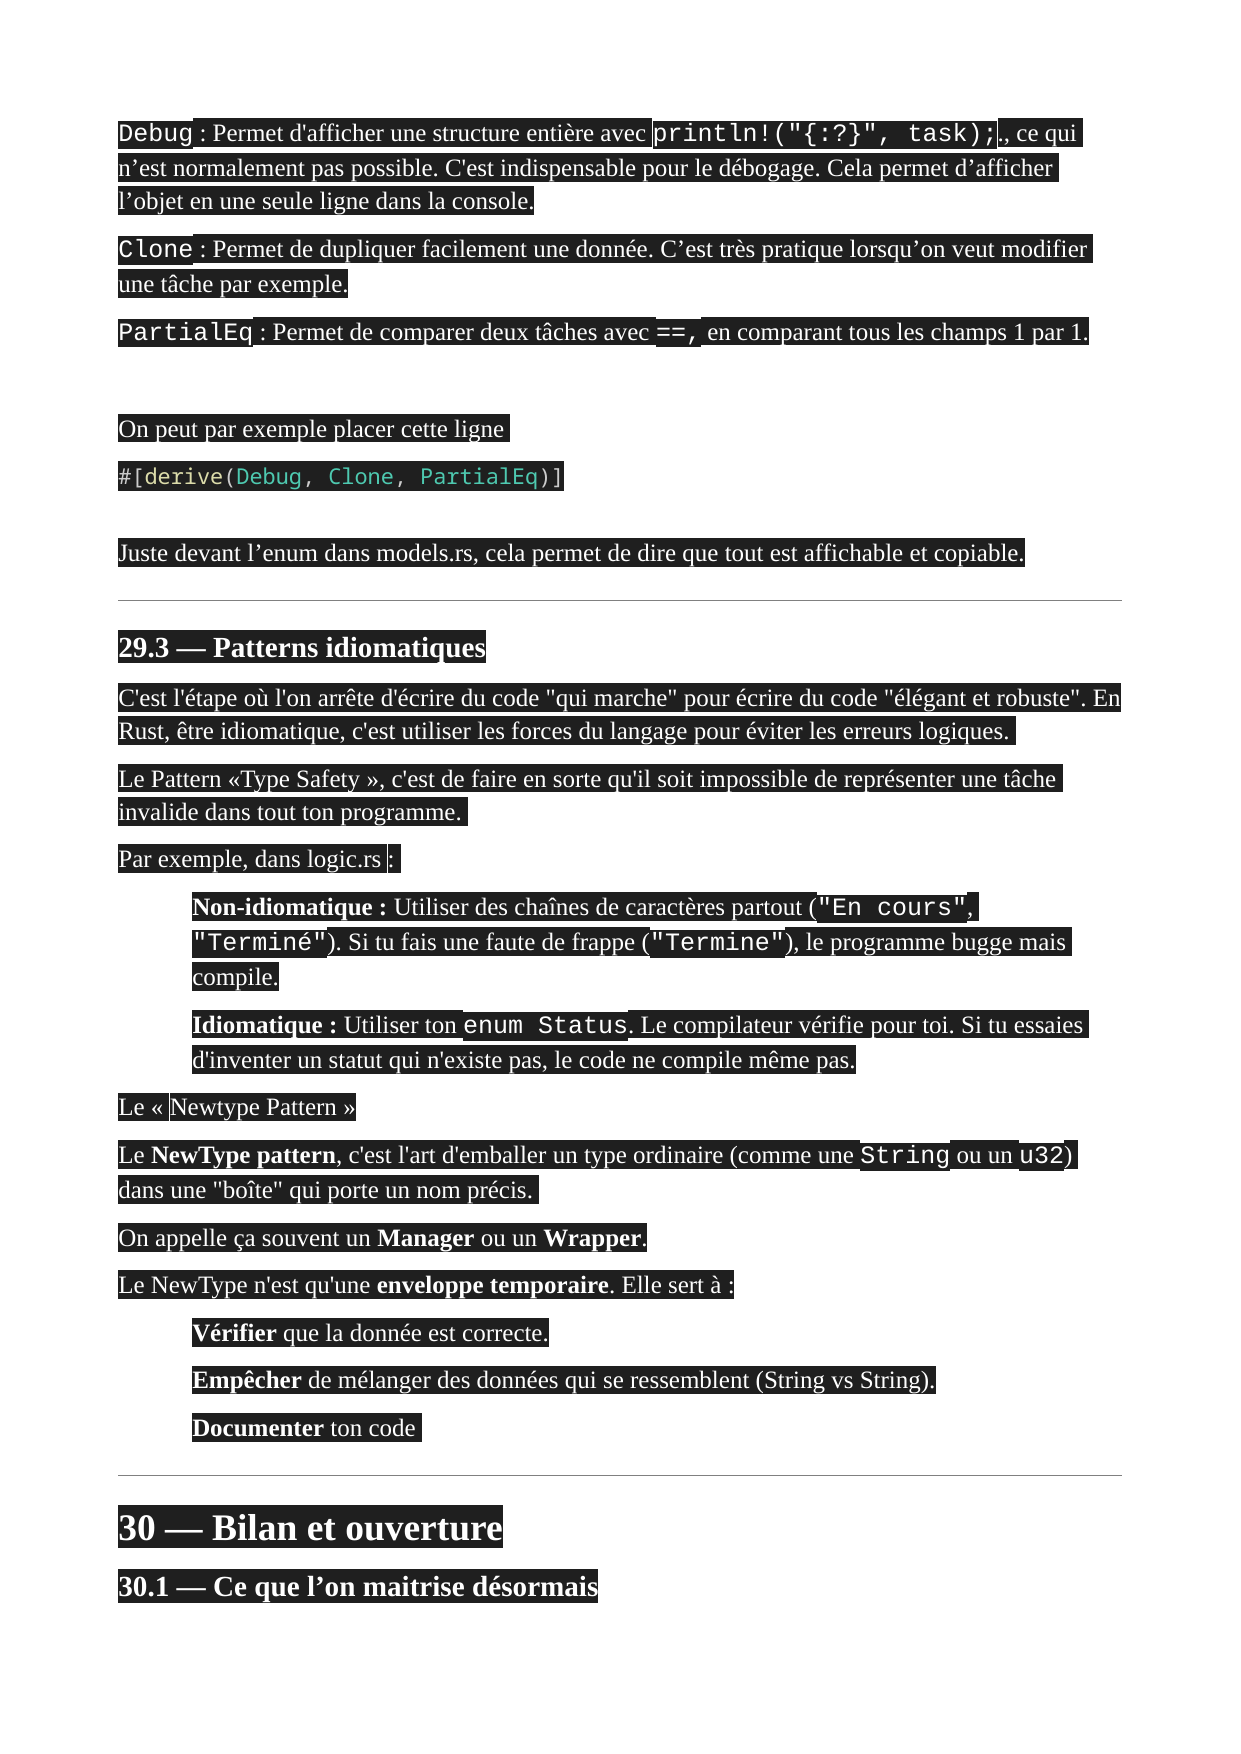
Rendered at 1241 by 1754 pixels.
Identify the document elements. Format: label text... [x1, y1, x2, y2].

list Documenter ton code [162, 1413, 1122, 1442]
list Vérifier que la donnée est correcte. [162, 1318, 1122, 1347]
text Le NewType n'est qu'une enveloppe temporaire. Elle sert à : [118, 1270, 1122, 1299]
list Empêcher de mélanger des données qui se ressemblent (String vs String). [162, 1366, 1122, 1394]
list Idiomatique : Utiliser ton enum Status. Le compilateur vérifie pour toi. Si tu essaies d'inventer un statut qui n'existe pas, le code ne compile même pas. [162, 1010, 1122, 1074]
text PartialEq : Permet de comparer deux tâches avec ==, en comparant tous les champs 1 par 1. [118, 317, 1122, 347]
text Par exemple, dans logic.rs : [118, 844, 1122, 873]
text 30 — Bilan et ouverture [118, 1505, 1122, 1548]
text On appelle ça souvent un Manager ou un Wrapper. [118, 1223, 1122, 1252]
text Le NewType pattern, c'est l'art d'emballer un type ordinaire (comme une String ou un u32) dans une "boîte" qui porte un nom précis. [118, 1140, 1122, 1204]
text C'est l'étape où l'on arrête d'écrire du code "qui marche" pour écrire du code "élégant et robuste". En Rust, être idiomatique, c'est utiliser les forces du langage pour éviter les erreurs logiques. [118, 683, 1122, 745]
text #[derive(Debug, Clone, PartialEq)] [118, 461, 1122, 491]
text Clone : Permet de dupliquer facilement une donnée. C’est très pratique lorsqu’on veut modifier une tâche par exemple. [118, 234, 1122, 298]
text Le Pattern «Type Safety », c'est de faire en sorte qu'il soit impossible de représenter une tâche invalide dans tout ton programme. [118, 764, 1122, 826]
text Debug : Permet d'afficher une structure entière avec println!("{:?}", task);., ce qui n’est normalement pas possible. C'est indispensable pour le débogage. Cela permet d’afficher l’objet en une seule ligne dans la console. [118, 118, 1122, 215]
text Juste devant l’enum dans models.rs, cela permet de dire que tout est affichable et copiable. [118, 538, 1122, 567]
text 30.1 — Ce que l’on maitrise désormais [118, 1569, 1122, 1603]
text 29.3 — Patterns idiomatiques [118, 630, 1122, 663]
text On peut par exemple placer cette ligne [118, 414, 1122, 442]
list Non-idiomatique : Utiliser des chaînes de caractères partout ("En cours", "Terminé"). Si tu fais une faute de frappe ("Termine"), le programme bugge mais compile. [162, 892, 1122, 991]
text Le « Newtype Pattern » [118, 1092, 1122, 1121]
